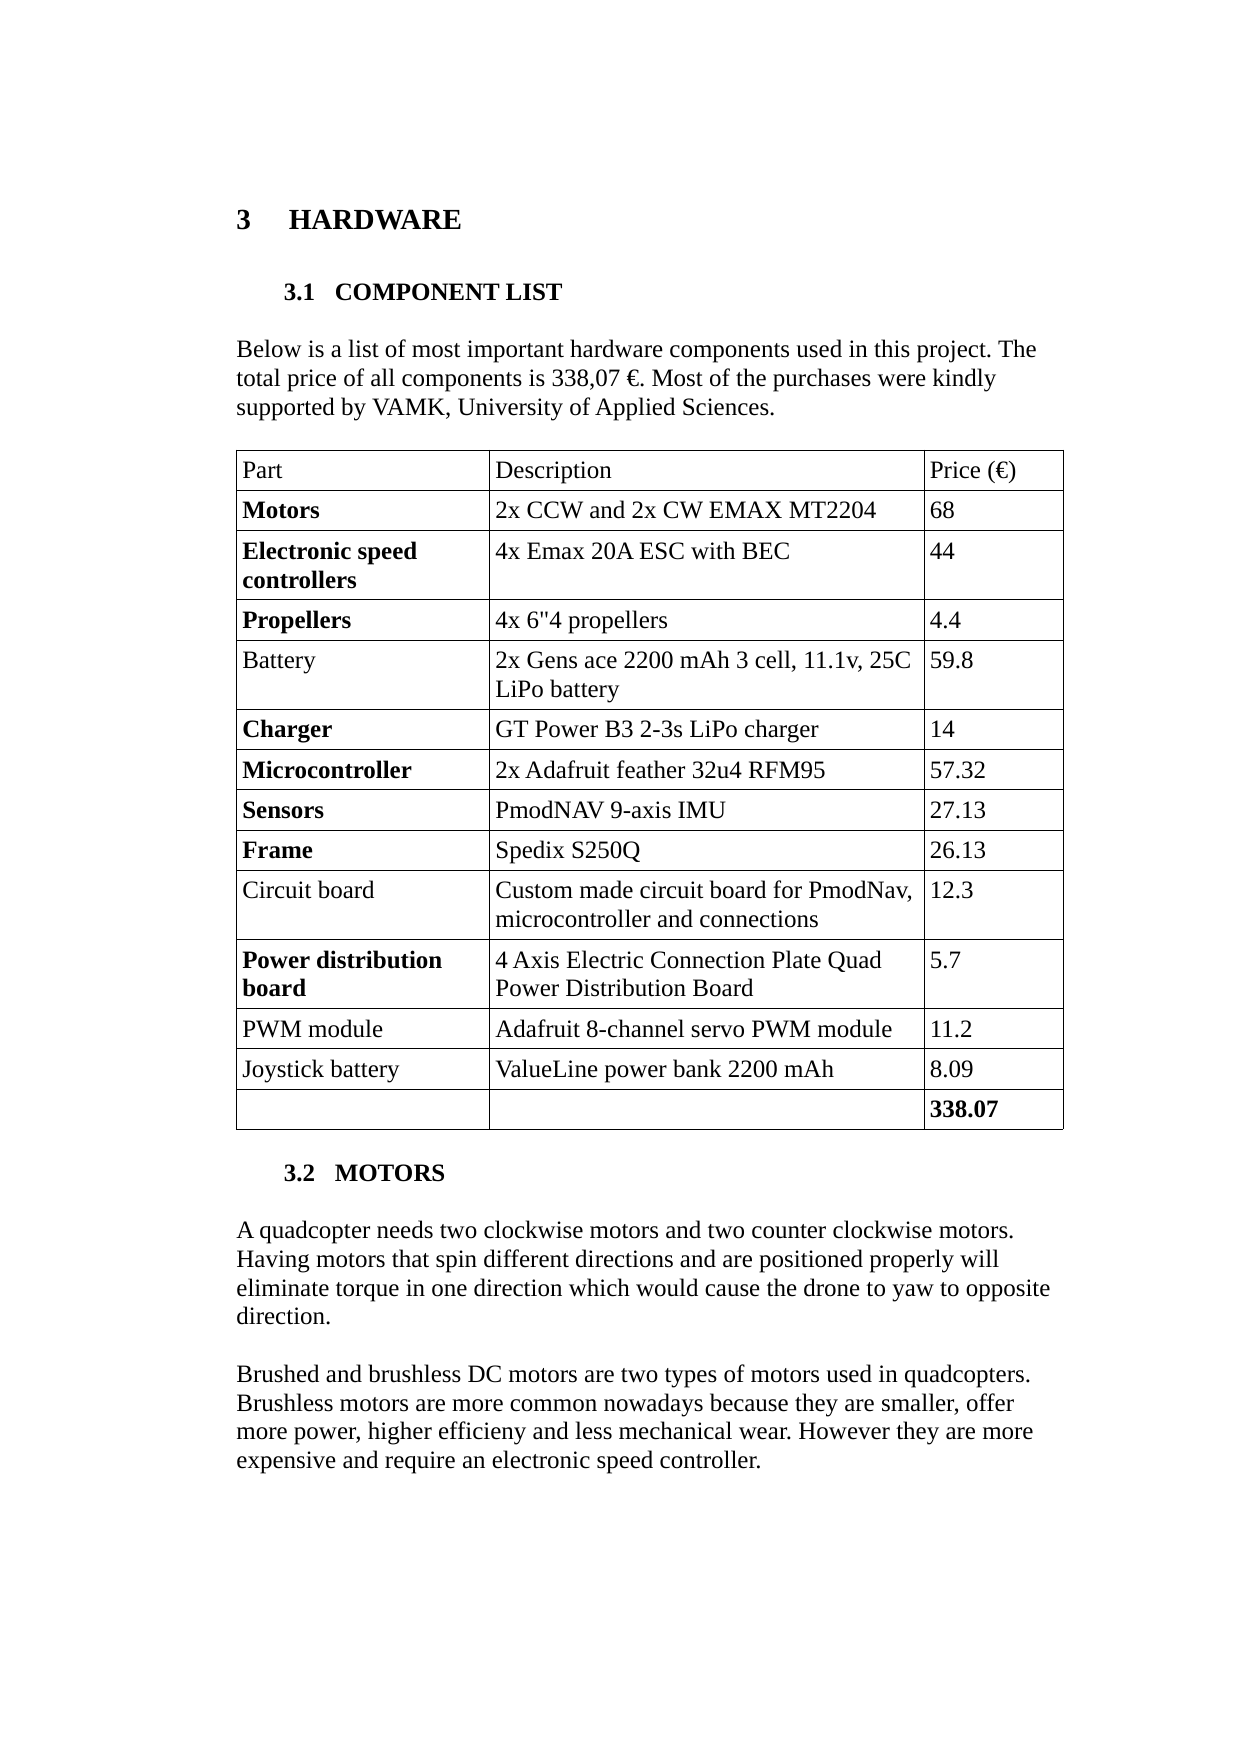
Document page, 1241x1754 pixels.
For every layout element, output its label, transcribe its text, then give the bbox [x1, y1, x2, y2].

table_cell Electronic speed controllers [237, 531, 489, 599]
table_cell Frame [237, 831, 489, 870]
table_cell 59,8 [925, 641, 1063, 708]
subtitle Hardware [236, 202, 1063, 236]
table_cell 8,09 [925, 1049, 1063, 1088]
table_header Price (€) [925, 451, 1063, 490]
table_cell PmodNAV 9-axis IMU [490, 790, 924, 829]
table_cell Circuit board [237, 871, 489, 939]
table_cell 4x 6"4 propellers [490, 600, 924, 639]
table_cell 26,13 [925, 831, 1063, 870]
table_cell Charger [237, 710, 489, 749]
table_cell Adafruit 8-channel servo PWM module [490, 1009, 924, 1048]
table_cell 57,32 [925, 750, 1063, 789]
table_cell Sensors [237, 790, 489, 829]
table_cell 27,13 [925, 790, 1063, 829]
text Below is a list of most important hardware components used in this project. The total price of all components is 338,07 €. Most of the purchases were kindly supported by VAMK, University of Applied Sciences. [236, 334, 1063, 421]
table_cell [490, 1090, 924, 1129]
text Brushed and brushless DC motors are two types of motors used in quadcopters. Brushless motors are more common nowadays because they are smaller, offer more power, higher efficieny and less mechanical wear. However they are more expensive and require an electronic speed controller. [236, 1359, 1063, 1474]
table_cell Spedix S250Q [490, 831, 924, 870]
table_cell [237, 1090, 489, 1129]
table_cell Microcontroller [237, 750, 489, 789]
table_cell 4 Axis Electric Connection Plate Quad Power Distribution Board [490, 940, 924, 1008]
table_cell GT Power B3 2-3s LiPo charger [490, 710, 924, 749]
table_cell Custom made circuit board for PmodNav, microcontroller and connections [490, 871, 924, 939]
table_cell 11,2 [925, 1009, 1063, 1048]
table_cell Power distribution board [237, 940, 489, 1008]
table_cell 14 [925, 710, 1063, 749]
table_cell 12,3 [925, 871, 1063, 939]
table_cell ValueLine power bank 2200 mAh [490, 1049, 924, 1088]
table_cell 2x Adafruit feather 32u4 RFM95 [490, 750, 924, 789]
table_cell Propellers [237, 600, 489, 639]
table_header Description [490, 451, 924, 490]
table_cell 5,7 [925, 940, 1063, 1008]
table_cell 44 [925, 531, 1063, 599]
subtitle Component list [283, 277, 1063, 306]
table_cell 2x Gens ace 2200 mAh 3 cell, 11.1v, 25C LiPo battery [490, 641, 924, 708]
table_header Part [237, 451, 489, 490]
table_cell Battery [237, 641, 489, 708]
table_cell 338,07 [925, 1090, 1063, 1129]
table_cell Motors [237, 491, 489, 530]
text A quadcopter needs two clockwise motors and two counter clockwise motors. Having motors that spin different directions and are positioned properly will eliminate torque in one direction which would cause the drone to yaw to opposite direction. [236, 1215, 1063, 1330]
table_cell 4,4 [925, 600, 1063, 639]
table_cell Joystick battery [237, 1049, 489, 1088]
table_cell 4x Emax 20A ESC with BEC [490, 531, 924, 599]
subtitle Motors [283, 1158, 1063, 1186]
table_cell 68 [925, 491, 1063, 530]
table_cell 2x CCW and 2x CW EMAX MT2204 [490, 491, 924, 530]
table_cell PWM module [237, 1009, 489, 1048]
